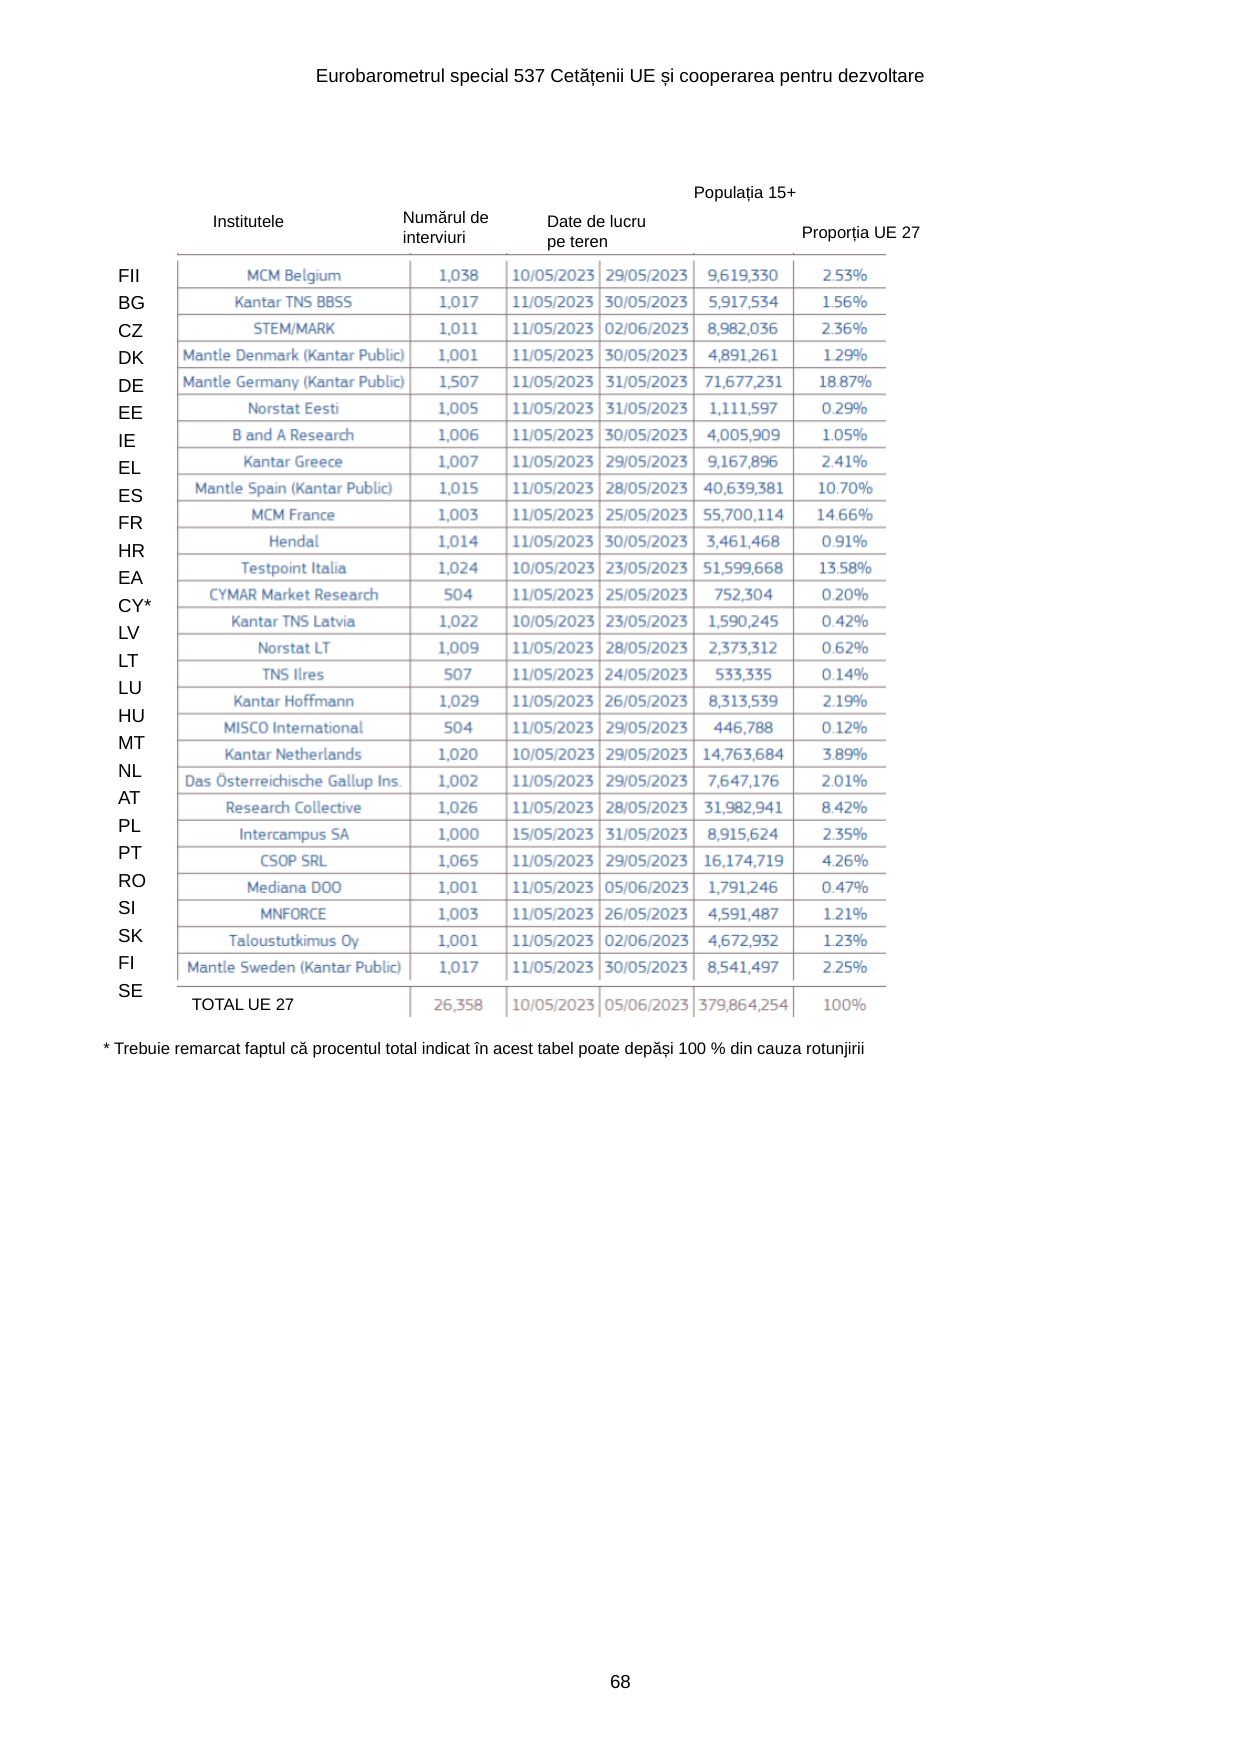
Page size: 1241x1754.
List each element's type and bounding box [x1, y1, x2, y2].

picture [177, 253, 886, 1017]
